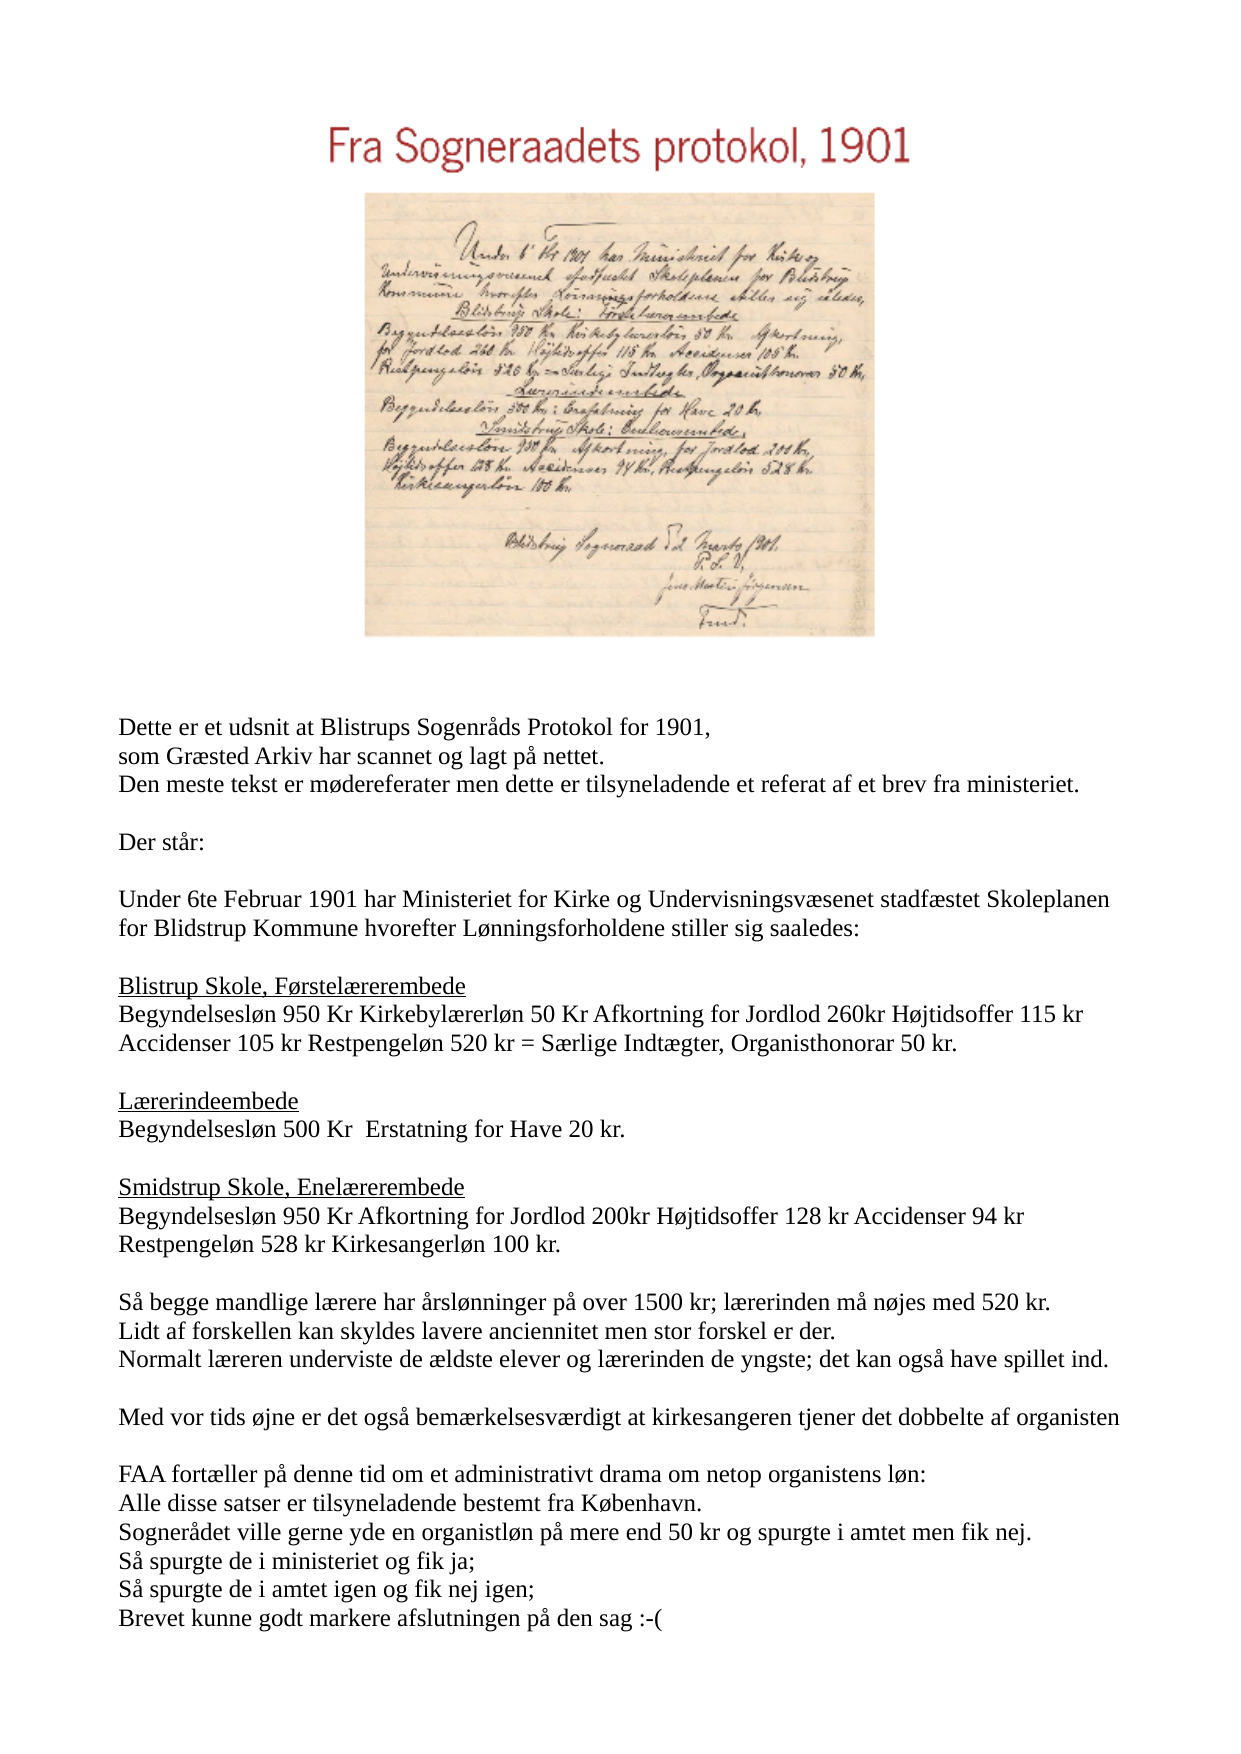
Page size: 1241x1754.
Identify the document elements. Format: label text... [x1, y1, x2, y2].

text Lærerindeembede [118, 1086, 1122, 1114]
picture [315, 118, 925, 650]
text Begyndelsesløn 950 Kr Afkortning for Jordlod 200kr Højtidsoffer 128 kr Accidenser 94 kr Restpengeløn 528 kr Kirkesangerløn 100 kr. [118, 1201, 1122, 1258]
text Så begge mandlige lærere har årslønninger på over 1500 kr; lærerinden må nøjes med 520 kr. [118, 1287, 1122, 1316]
text Under 6te Februar 1901 har Ministeriet for Kirke og Undervisningsvæsenet stadfæstet Skoleplanen for Blidstrup Kommune hvorefter Lønningsforholdene stiller sig saaledes: [118, 884, 1122, 942]
text Alle disse satser er tilsyneladende bestemt fra København. [118, 1488, 1122, 1517]
text Med vor tids øjne er det også bemærkelsesværdigt at kirkesangeren tjener det dobbelte af organisten [118, 1402, 1122, 1431]
text Begyndelsesløn 500 Kr Erstatning for Have 20 kr. [118, 1114, 1122, 1143]
text Normalt læreren underviste de ældste elever og lærerinden de yngste; det kan også have spillet ind. [118, 1344, 1122, 1373]
text Brevet kunne godt markere afslutningen på den sag :-( [118, 1603, 1122, 1632]
text Den meste tekst er mødereferater men dette er tilsyneladende et referat af et brev fra ministeriet. [118, 769, 1122, 798]
text FAA fortæller på denne tid om et administrativt drama om netop organistens løn: [118, 1459, 1122, 1488]
text Så spurgte de i amtet igen og fik nej igen; [118, 1574, 1122, 1603]
text Lidt af forskellen kan skyldes lavere anciennitet men stor forskel er der. [118, 1316, 1122, 1344]
text Sognerådet ville gerne yde en organistløn på mere end 50 kr og spurgte i amtet men fik nej. [118, 1517, 1122, 1546]
text Begyndelsesløn 950 Kr Kirkebylærerløn 50 Kr Afkortning for Jordlod 260kr Højtidsoffer 115 kr Accidenser 105 kr Restpengeløn 520 kr = Særlige Indtægter, Organisthonorar 50 kr. [118, 999, 1122, 1057]
text Dette er et udsnit at Blistrups Sogenråds Protokol for 1901, [118, 712, 1122, 741]
text som Græsted Arkiv har scannet og lagt på nettet. [118, 741, 1122, 769]
text Blistrup Skole, Førstelærerembede [118, 971, 1122, 999]
text Der står: [118, 827, 1122, 856]
text Så spurgte de i ministeriet og fik ja; [118, 1546, 1122, 1574]
text Smidstrup Skole, Enelærerembede [118, 1172, 1122, 1201]
